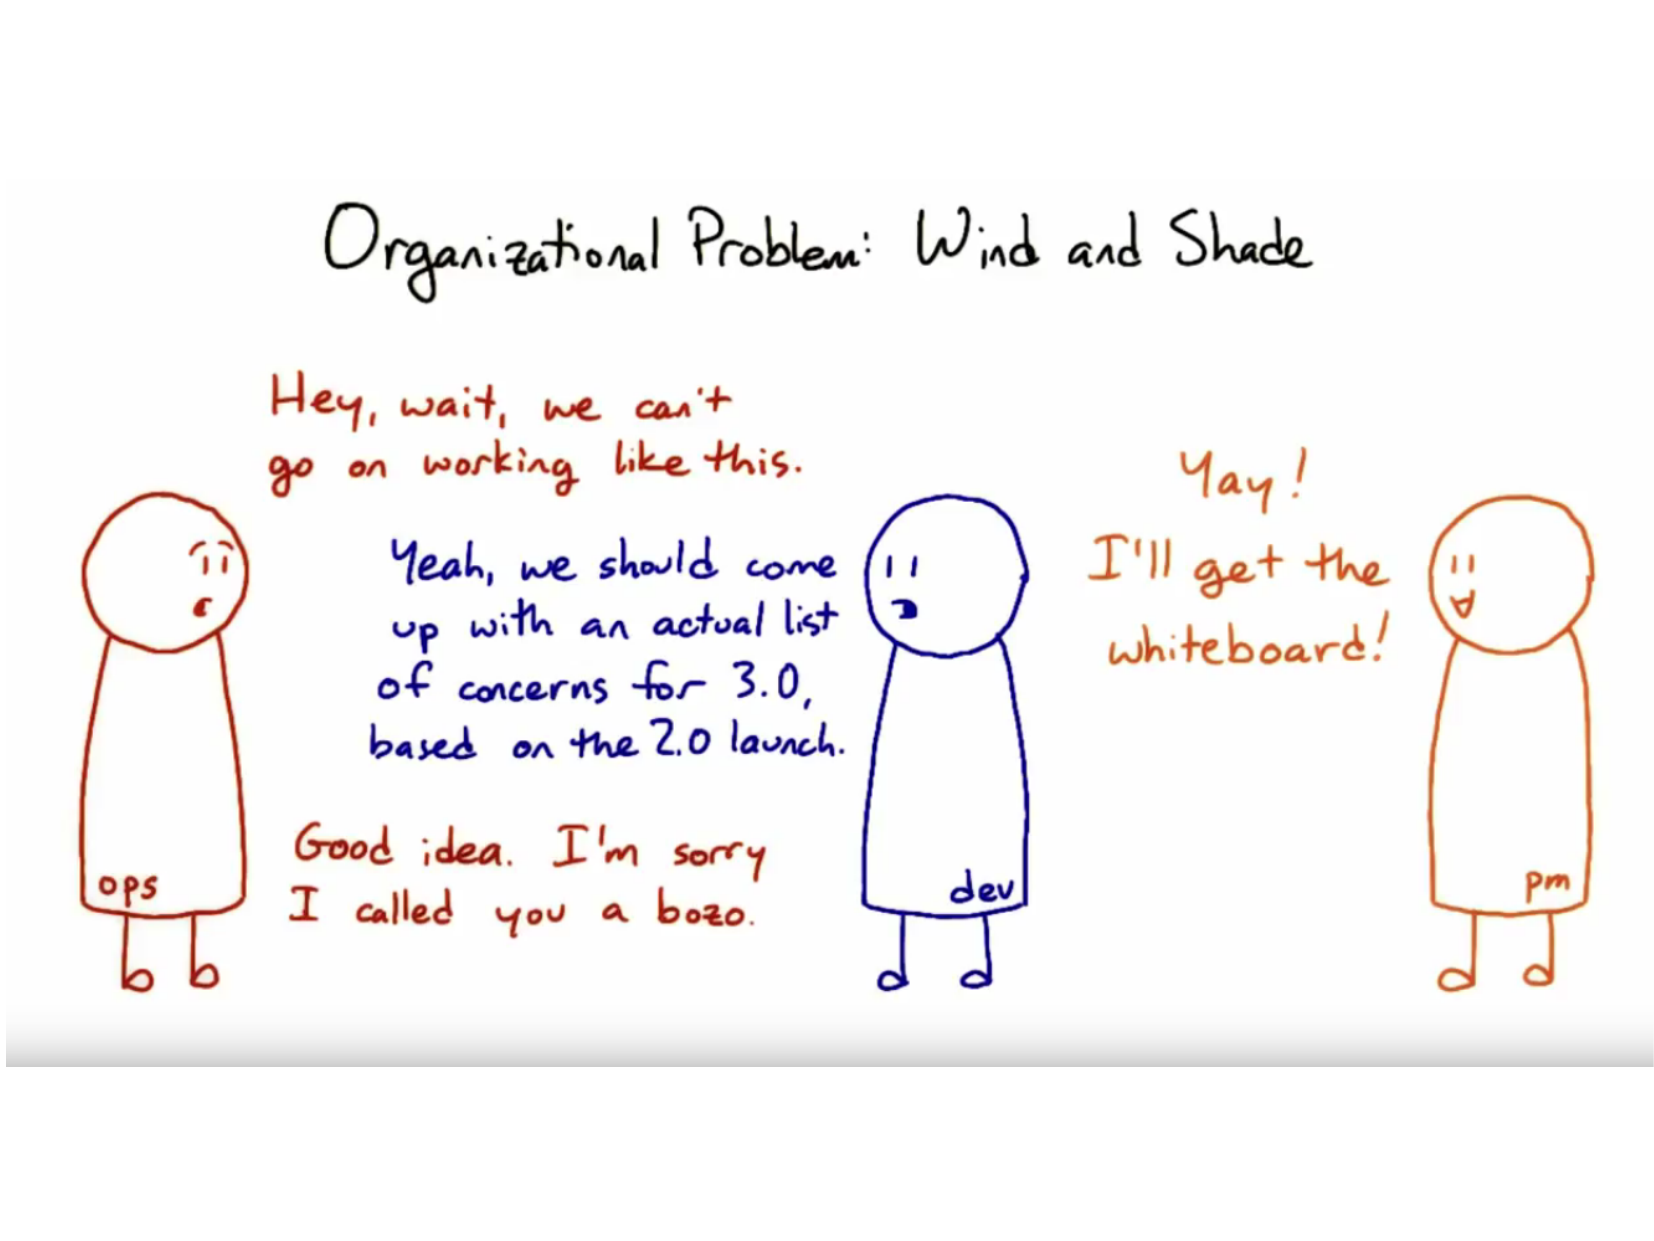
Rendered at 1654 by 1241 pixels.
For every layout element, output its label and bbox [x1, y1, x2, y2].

picture [6, 179, 1654, 1067]
